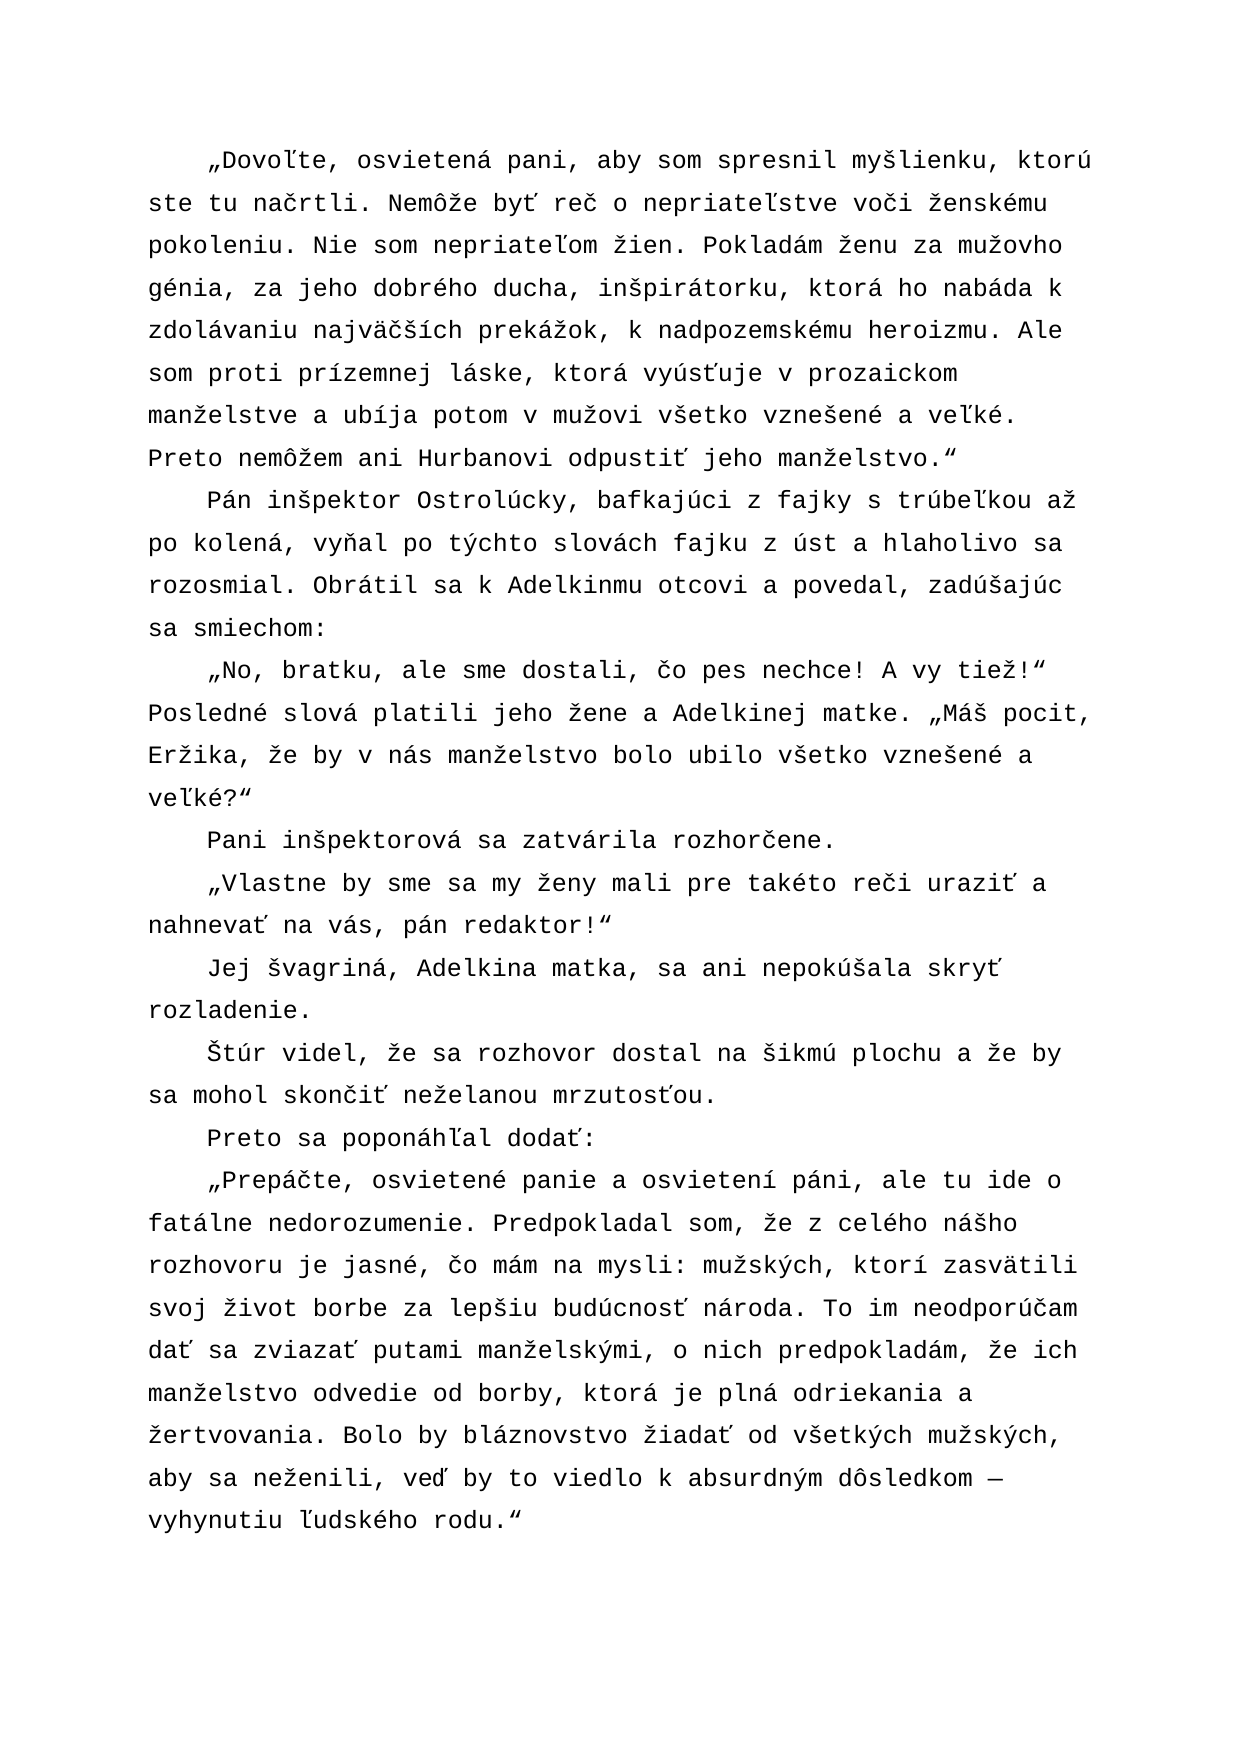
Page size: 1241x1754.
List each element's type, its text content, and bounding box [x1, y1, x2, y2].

text Pani inšpektorová sa zatvárila rozhorčene. [148, 828, 1093, 856]
text „Vlastne by sme sa my ženy mali pre takéto reči uraziť a nahnevať na vás, pán redaktor!“ [148, 870, 1093, 941]
text Pán inšpektor Ostrolúcky, bafkajúci z fajky s trúbeľkou až po kolená, vyňal po týchto slovách fajku z úst a hlaholivo sa rozosmial. Obrátil sa k Adelkinmu otcovi a povedal, zadúšajúc sa smiechom: [148, 488, 1093, 643]
text „Prepáčte, osvietené panie a osvietení páni, ale tu ide o fatálne nedorozumenie. Predpokladal som, že z celého nášho rozhovoru je jasné, čo mám na mysli: mužských, ktorí zasvätili svoj život borbe za lepšiu budúcnosť národa. To im neodporúčam dať sa zviazať putami manželskými, o nich predpokladám, že ich manželstvo odvedie od borby, ktorá je plná odriekania a žertvovania. Bolo by bláznovstvo žiadať od všetkých mužských, aby sa neženili, veď by to viedlo k absurdným dôsledkom — vyhynutiu ľudského rodu.“ [148, 1168, 1093, 1536]
text Štúr videl, že sa rozhovor dostal na šikmú plochu a že by sa mohol skončiť neželanou mrzutosťou. [148, 1040, 1093, 1111]
text „Dovoľte, osvietená pani, aby som spresnil myšlienku, ktorú ste tu načrtli. Nemôže byť reč o nepriateľstve voči ženskému pokoleniu. Nie som nepriateľom žien. Pokladám ženu za mužovho génia, za jeho dobrého ducha, inšpirátorku, ktorá ho nabáda k zdolávaniu najväčších prekážok, k nadpozemskému heroizmu. Ale som proti prízemnej láske, ktorá vyúsťuje v prozaickom manželstve a ubíja potom v mužovi všetko vznešené a veľké. Preto nemôžem ani Hurbanovi odpustiť jeho manželstvo.“ [148, 148, 1093, 473]
text Preto sa poponáhľal dodať: [148, 1125, 1093, 1153]
text Jej švagriná, Adelkina matka, sa ani nepokúšala skryť rozladenie. [148, 955, 1093, 1026]
text „No, bratku, ale sme dostali, čo pes nechce! A vy tiež!“ Posledné slová platili jeho žene a Adelkinej matke. „Máš pocit, Eržika, že by v nás manželstvo bolo ubilo všetko vznešené a veľké?“ [148, 658, 1093, 813]
